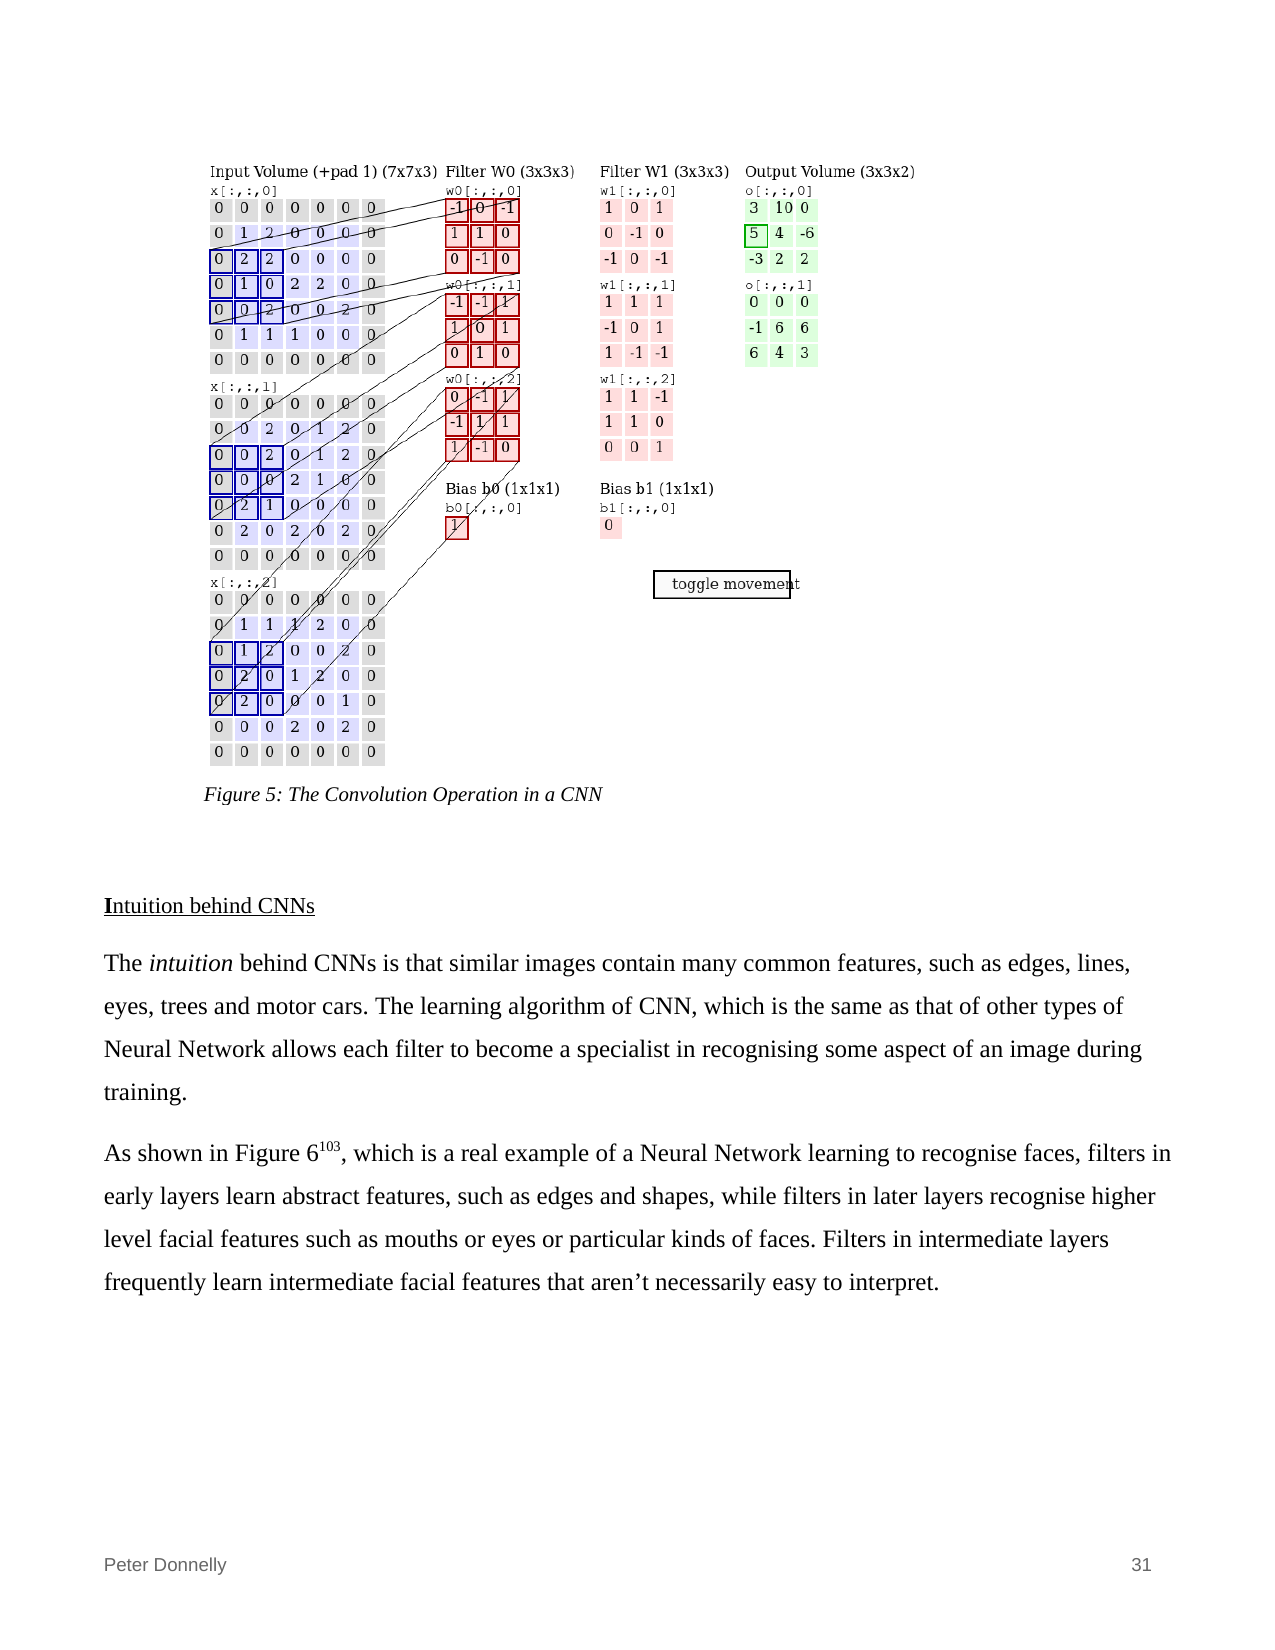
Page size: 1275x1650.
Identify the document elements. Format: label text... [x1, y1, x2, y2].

subtitle Intuition behind CNNs [86, 892, 1181, 918]
text As shown in Figure 6, which is a real example of a Neural Network learning to recognise faces, filters in early layers learn abstract features, such as edges and shapes, while filters in later layers recognise higher level facial features such as mouths or eyes or particular kinds of faces. Filters in intermediate layers frequently learn intermediate facial features that aren’t necessarily easy to interpret. [103, 1138, 1181, 1296]
picture [203, 159, 923, 782]
text Figure 5: The Convolution Operation in a CNN [203, 782, 922, 805]
text The intuition behind CNNs is that similar images contain many common features, such as edges, lines, eyes, trees and motor cars. The learning algorithm of CNN, which is the same as that of other types of Neural Network allows each filter to become a specialist in recognising some aspect of an image during training. [103, 948, 1181, 1106]
